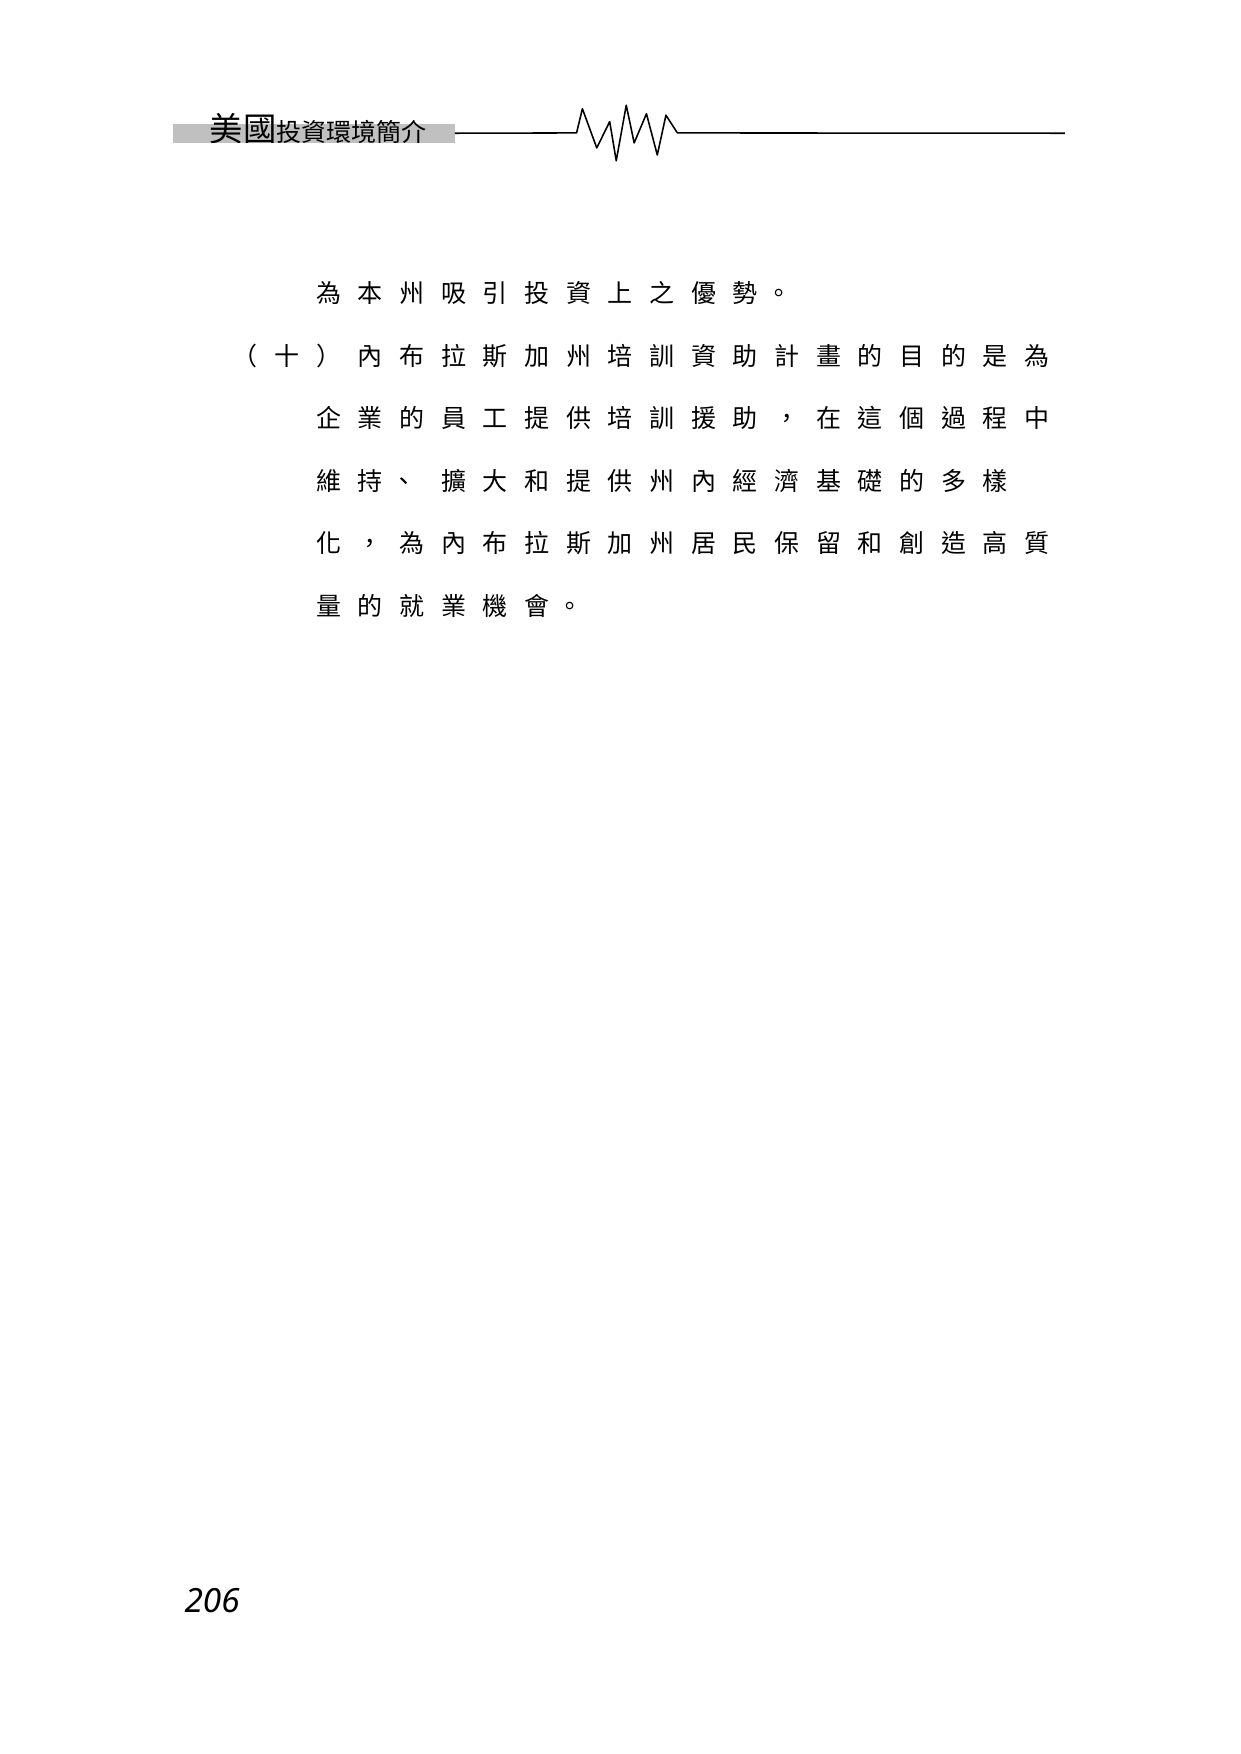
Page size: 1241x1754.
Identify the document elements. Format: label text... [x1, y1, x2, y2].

text 為本州吸引投資上之優勢。 [207, 250, 1058, 313]
text （十）內布拉斯加州培訓資助計畫的目的是為企業的員工提供培訓援助，在這個過程中維持、擴大和提供州內經濟基礎的多樣化，為內布拉斯加州居民保留和創造高質量的就業機會。 [207, 313, 1058, 625]
